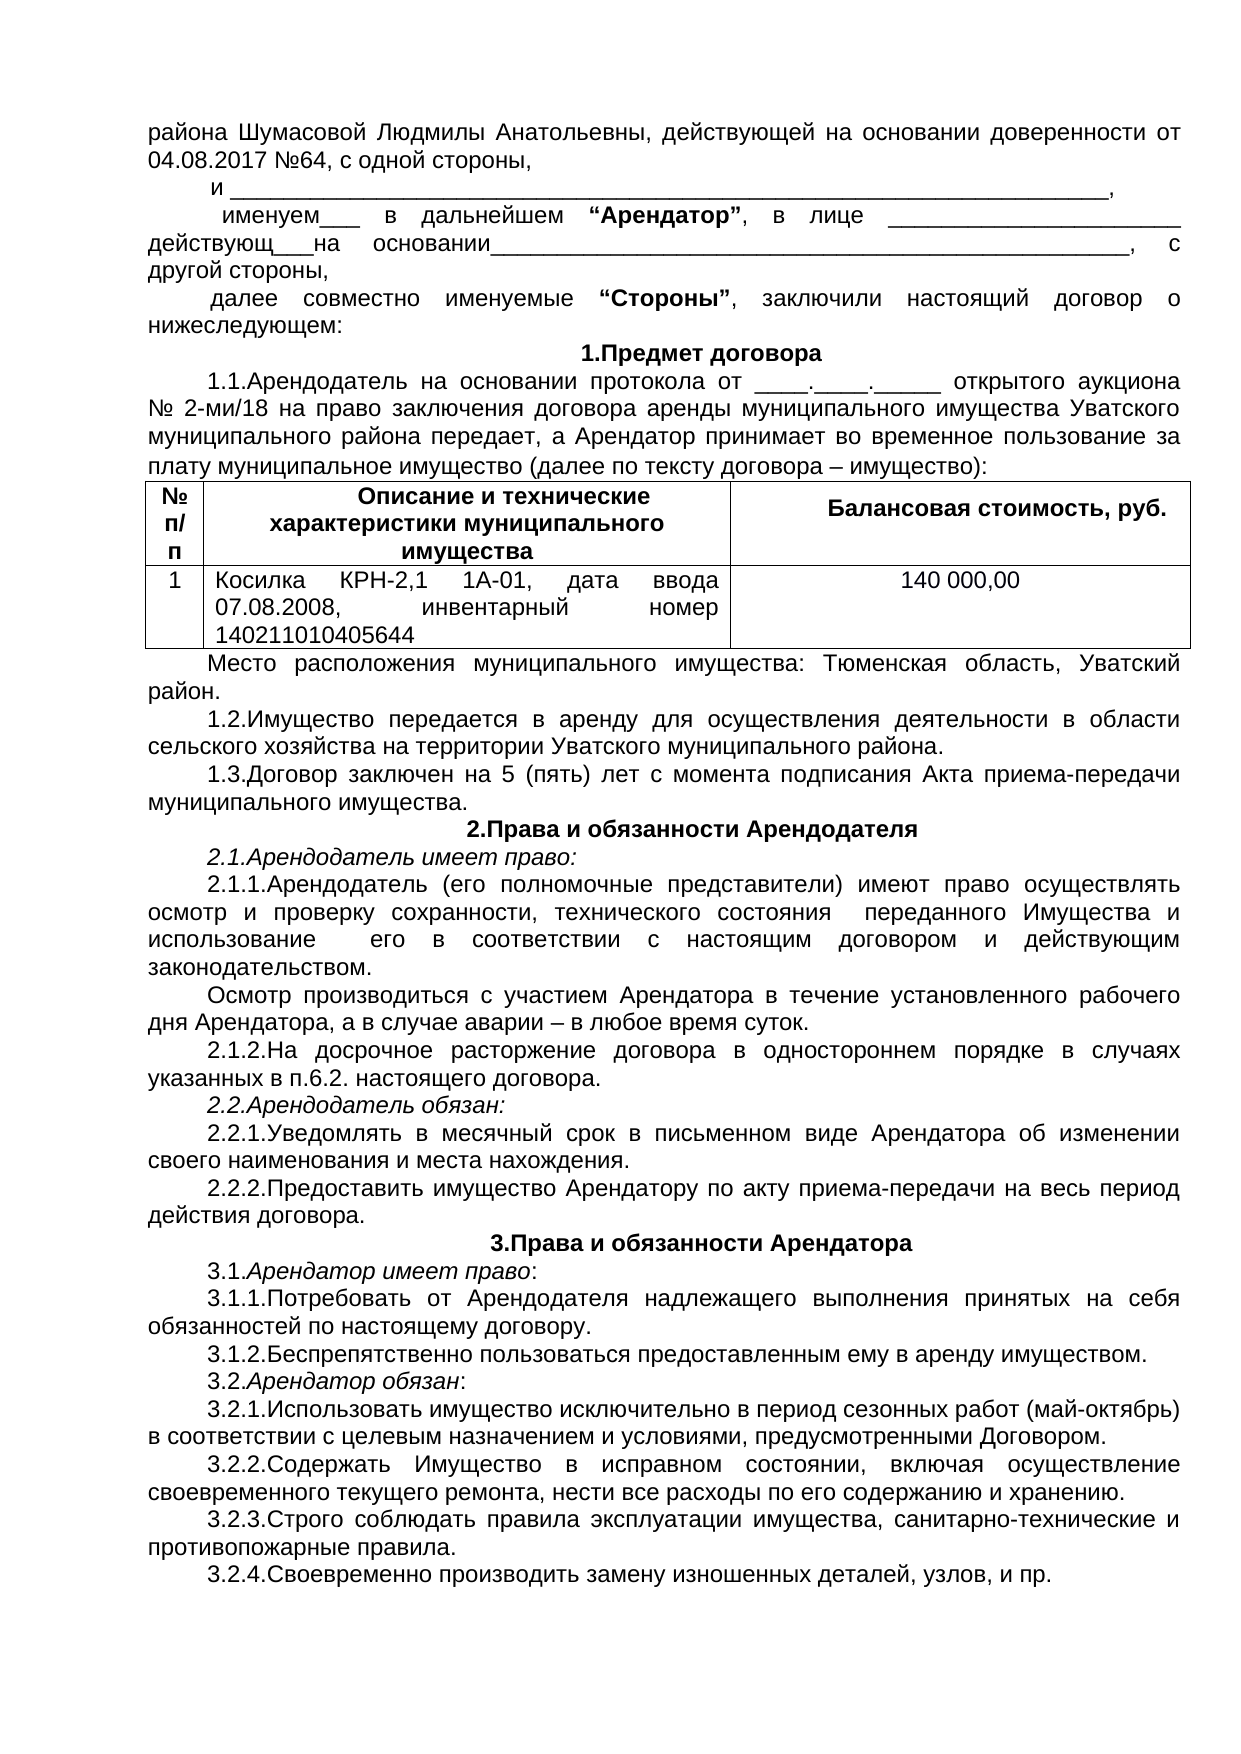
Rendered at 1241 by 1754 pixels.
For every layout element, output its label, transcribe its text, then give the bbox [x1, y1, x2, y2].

text 3.1.2.Беспрепятственно пользоваться предоставленным ему в аренду имуществом. [148, 1339, 1181, 1367]
text 2.Права и обязанности Арендодателя [148, 815, 1181, 843]
table_cell Косилка КРН-2,1 1А-01, дата ввода 07.08.2008, инвентарный номер 140211010405644 [204, 566, 730, 648]
table_cell 1 [146, 566, 203, 648]
text 1.2.Имущество передается в аренду для осуществления деятельности в области сельского хозяйства на территории Уватского муниципального района. [148, 704, 1181, 760]
table_header № п/п [146, 482, 203, 564]
text 3.2.1.Использовать имущество исключительно в период сезонных работ (май-октябрь) в соответствии с целевым назначением и условиями, предусмотренными Договором. [148, 1395, 1181, 1450]
text 1.1.Арендодатель на основании протокола от ____.____._____ открытого аукциона № 2-ми/18 на право заключения договора аренды муниципального имущества Уватского муниципального района передает, а Арендатор принимает во временное пользование за плату муниципальное имущество (далее по тексту договора – имущество): [148, 367, 1181, 481]
text Осмотр производиться с участием Арендатора в течение установленного рабочего дня Арендатора, а в случае аварии – в любое время суток. [148, 981, 1181, 1036]
text 3.Права и обязанности Арендатора [148, 1229, 1181, 1257]
text 2.2.Арендодатель обязан: [148, 1091, 1181, 1119]
text 2.1.2.На досрочное расторжение договора в одностороннем порядке в случаях указанных в п.6.2. настоящего договора. [148, 1036, 1181, 1091]
text 2.2.1.Уведомлять в месячный срок в письменном виде Арендатора об изменении своего наименования и места нахождения. [148, 1119, 1181, 1174]
text и __________________________________________________________________, [148, 173, 1181, 201]
text 3.2.3.Строго соблюдать правила эксплуатации имущества, санитарно-технические и противопожарные правила. [148, 1505, 1181, 1560]
text 3.1.1.Потребовать от Арендодателя надлежащего выполнения принятых на себя обязанностей по настоящему договору. [148, 1284, 1181, 1339]
text 3.1.Арендатор имеет право: [148, 1257, 1181, 1284]
text 2.1.Арендодатель имеет право: [148, 843, 1181, 870]
text 3.2.2.Содержать Имущество в исправном состоянии, включая осуществление своевременного текущего ремонта, нести все расходы по его содержанию и хранению. [148, 1450, 1181, 1505]
text 1.Предмет договора [148, 339, 1181, 367]
text 3.2.Арендатор обязан: [148, 1367, 1181, 1395]
text 3.2.4.Своевременно производить замену изношенных деталей, узлов, и пр. [148, 1560, 1181, 1588]
text Место расположения муниципального имущества: Тюменская область, Уватский район. [148, 649, 1181, 704]
table_cell 140 000,00 [731, 566, 1190, 648]
text именуем___ в дальнейшем “Арендатор”, в лице ______________________ действующ___на основании________________________________________________, с другой стороны, [148, 201, 1181, 284]
text 1.3.Договор заключен на 5 (пять) лет с момента подписания Акта приема-передачи муниципального имущества. [148, 760, 1181, 815]
text далее совместно именуемые “Стороны”, заключили настоящий договор о нижеследующем: [148, 284, 1181, 339]
text района Шумасовой Людмилы Анатольевны, действующей на основании доверенности от 04.08.2017 №64, с одной стороны, [148, 118, 1181, 173]
text 2.1.1.Арендодатель (его полномочные представители) имеют право осуществлять осмотр и проверку сохранности, технического состояния переданного Имущества и использование его в соответствии с настоящим договором и действующим законодательством. [148, 870, 1181, 981]
table_header Описание и технические характеристики муниципального имущества [204, 482, 730, 564]
text 2.2.2.Предоставить имущество Арендатору по акту приема-передачи на весь период действия договора. [148, 1174, 1181, 1229]
table_header Балансовая стоимость, руб. [731, 482, 1190, 564]
